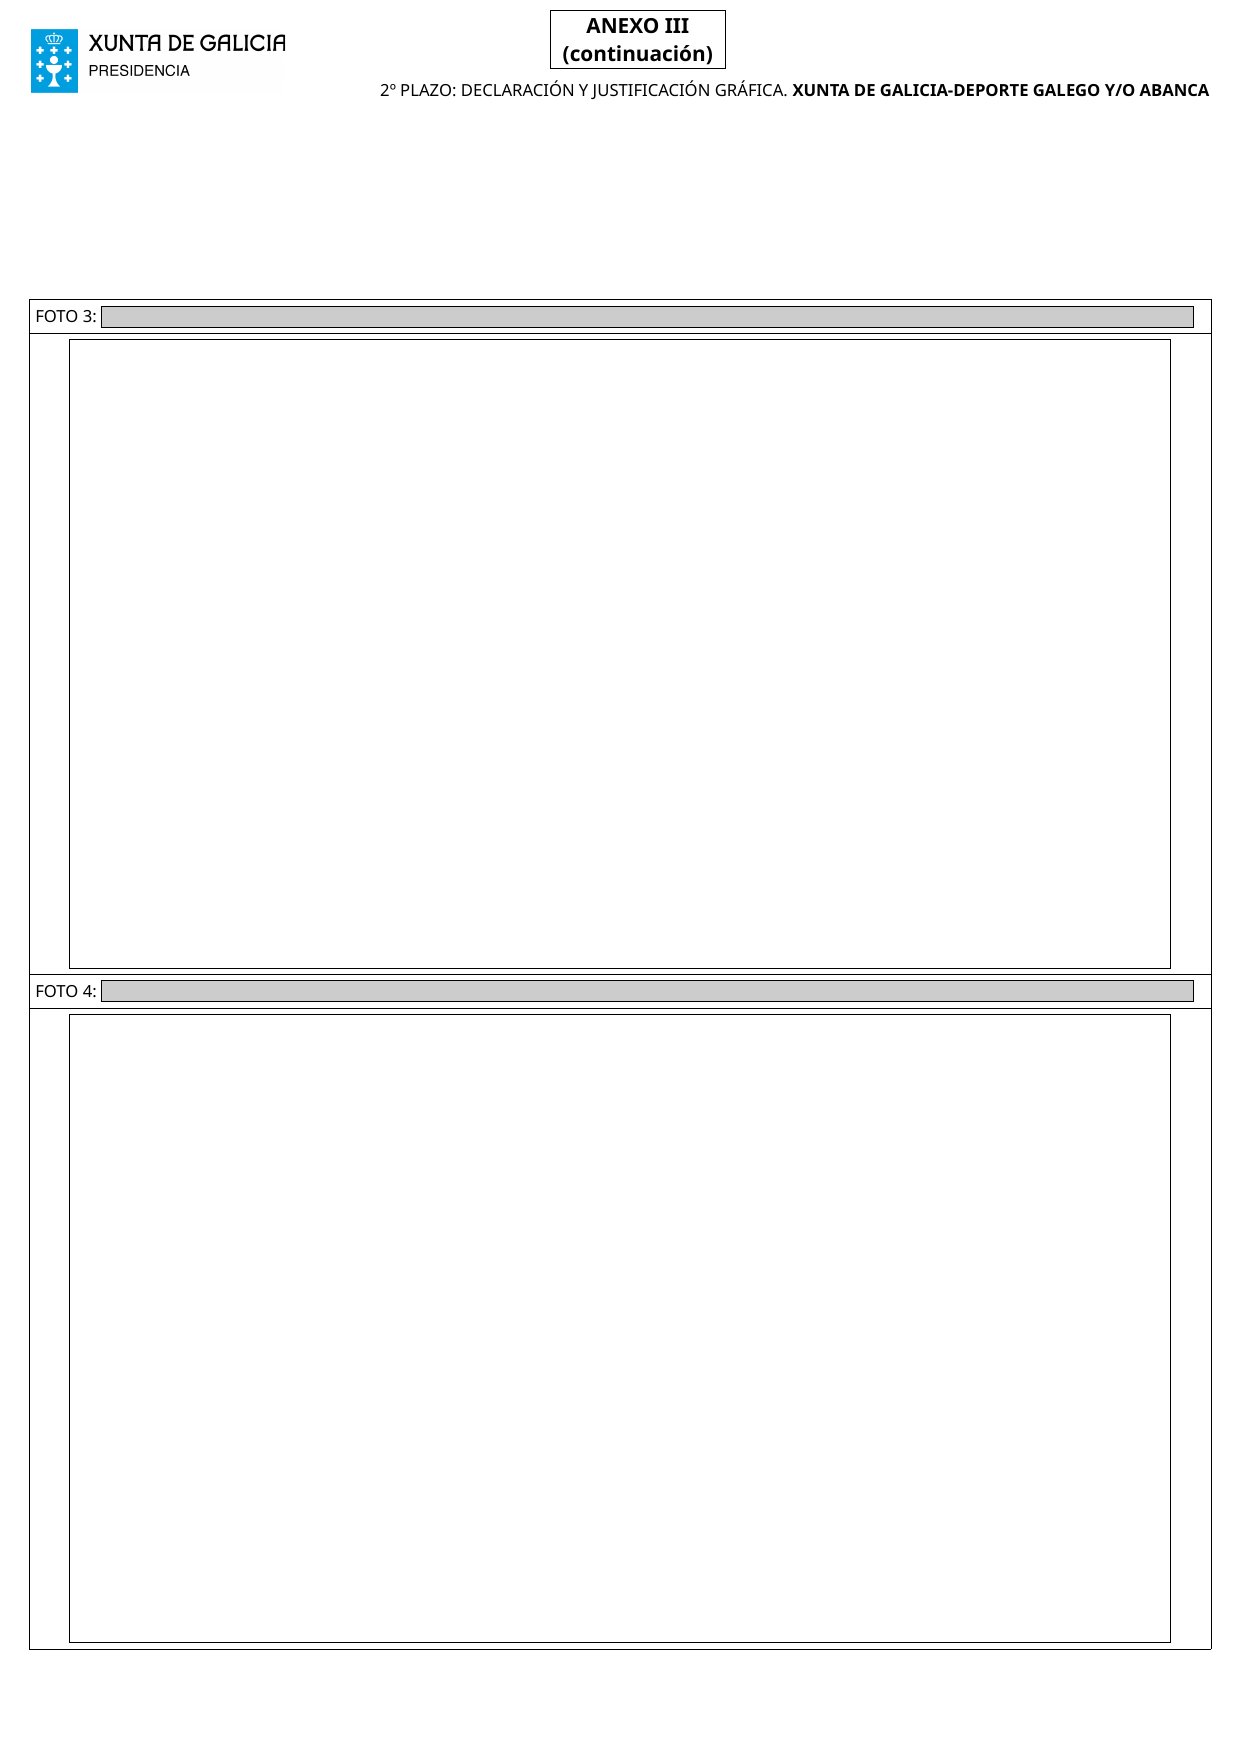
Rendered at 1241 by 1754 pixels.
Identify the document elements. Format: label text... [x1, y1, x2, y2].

picture [47, 66, 61, 86]
table_cell FOTO 4: [30, 975, 1211, 1008]
table_cell [30, 334, 1211, 974]
table_cell [30, 1009, 1211, 1648]
table_header FOTO 3: [30, 300, 1211, 333]
picture [79, 29, 286, 93]
